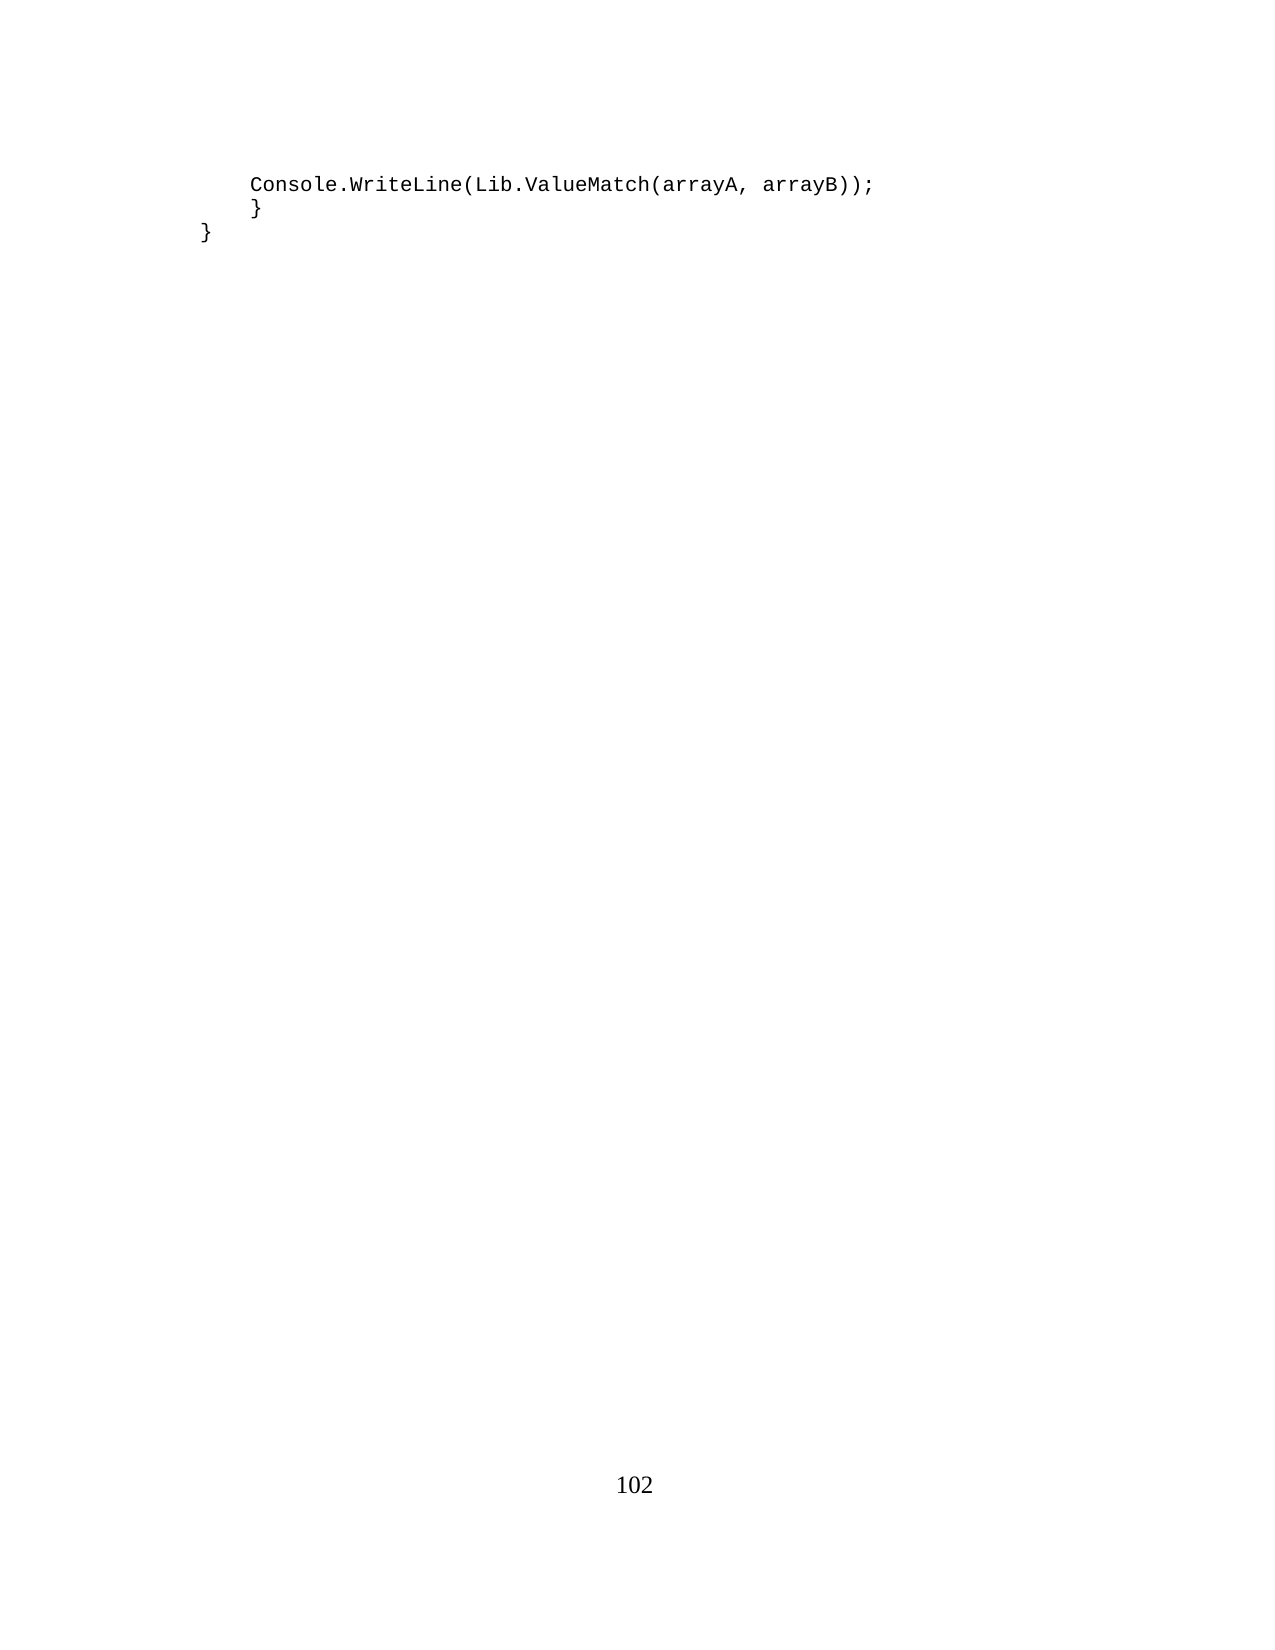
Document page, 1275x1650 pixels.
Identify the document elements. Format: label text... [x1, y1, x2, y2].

text } [150, 221, 1125, 244]
text Console.WriteLine(Lib.ValueMatch(arrayA, arrayB)); [150, 174, 1125, 197]
text } [150, 197, 1125, 221]
